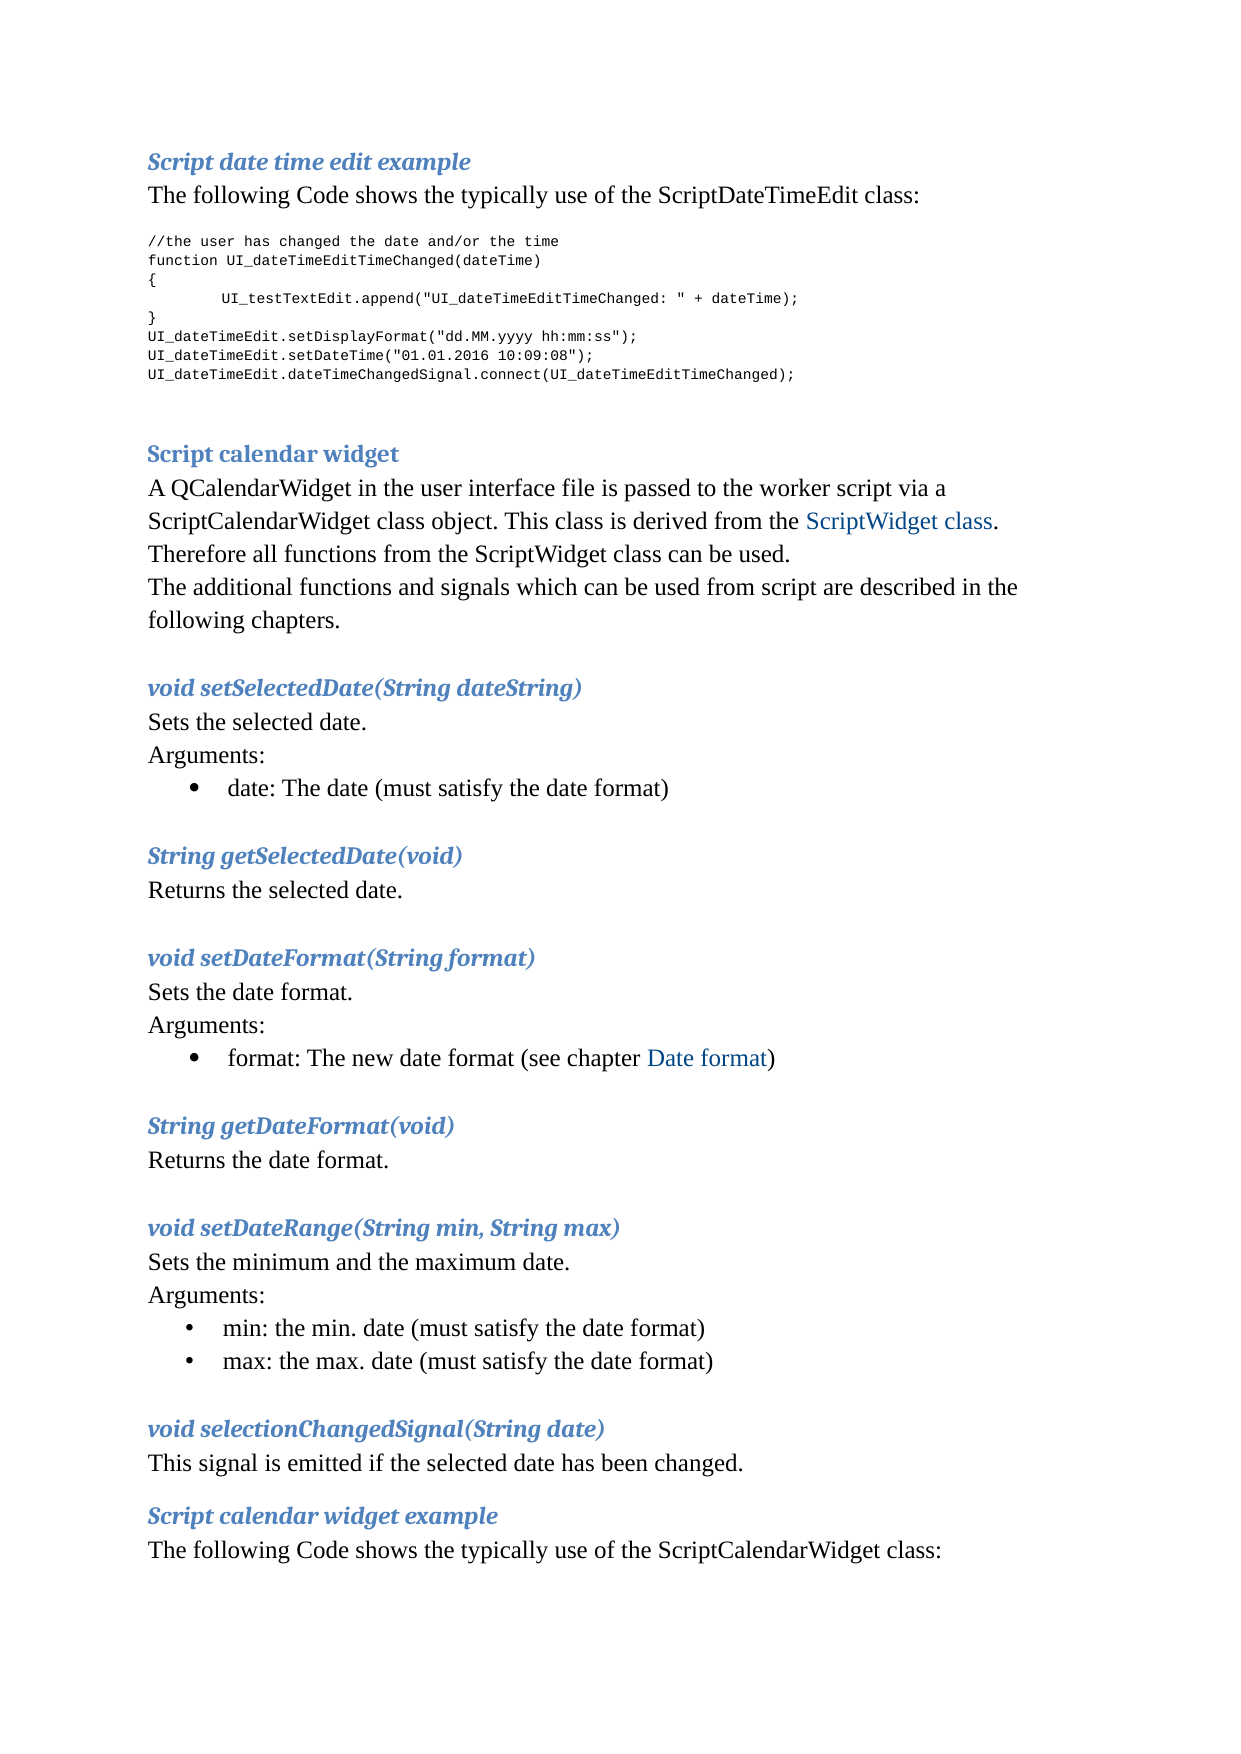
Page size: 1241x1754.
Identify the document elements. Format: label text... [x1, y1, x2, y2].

text Arguments: [148, 1010, 1093, 1039]
subtitle void setSelectedDate(String dateString) [148, 674, 1093, 703]
text Sets the date format. [148, 977, 1093, 1006]
text A QCalendarWidget in the user interface file is passed to the worker script via a ScriptCalendarWidget class object. This class is derived from the ScriptWidget class. Therefore all functions from the ScriptWidget class can be used. [148, 473, 1093, 568]
text This signal is emitted if the selected date has been changed. [148, 1448, 1093, 1477]
list max: the max. date (must satisfy the date format) [185, 1346, 1093, 1375]
subtitle Script calendar widget example [148, 1502, 1093, 1531]
list min: the min. date (must satisfy the date format) [185, 1313, 1093, 1342]
subtitle void setDateRange(String min, String max) [148, 1214, 1093, 1243]
text UI_dateTimeEdit.setDateTime("01.01.2016 10:09:08"); [148, 348, 1093, 365]
text { [148, 272, 1093, 289]
text The following Code shows the typically use of the ScriptDateTimeEdit class: [148, 181, 1093, 209]
list format: The new date format (see chapter Date format) [190, 1043, 1093, 1072]
text Arguments: [148, 740, 1093, 769]
text UI_dateTimeEdit.dateTimeChangedSignal.connect(UI_dateTimeEditTimeChanged); [148, 367, 1093, 384]
text Returns the date format. [148, 1145, 1093, 1174]
text UI_testTextEdit.append("UI_dateTimeEditTimeChanged: " + dateTime); [148, 291, 1093, 308]
subtitle Script calendar widget [148, 440, 1093, 469]
text Sets the selected date. [148, 707, 1093, 736]
text //the user has changed the date and/or the time [148, 234, 1093, 251]
text Arguments: [148, 1280, 1093, 1309]
text The following Code shows the typically use of the ScriptCalendarWidget class: [148, 1535, 1093, 1564]
subtitle Script date time edit example [148, 148, 1093, 176]
text } [148, 310, 1093, 327]
text function UI_dateTimeEditTimeChanged(dateTime) [148, 253, 1093, 270]
subtitle void selectionChangedSignal(String date) [148, 1415, 1093, 1444]
subtitle String getSelectedDate(void) [148, 842, 1093, 871]
text The additional functions and signals which can be used from script are described in the following chapters. [148, 572, 1093, 634]
list date: The date (must satisfy the date format) [190, 773, 1093, 802]
text Returns the selected date. [148, 875, 1093, 904]
subtitle void setDateFormat(String format) [148, 944, 1093, 973]
subtitle String getDateFormat(void) [148, 1112, 1093, 1141]
text UI_dateTimeEdit.setDisplayFormat("dd.MM.yyyy hh:mm:ss"); [148, 329, 1093, 346]
text Sets the minimum and the maximum date. [148, 1247, 1093, 1276]
